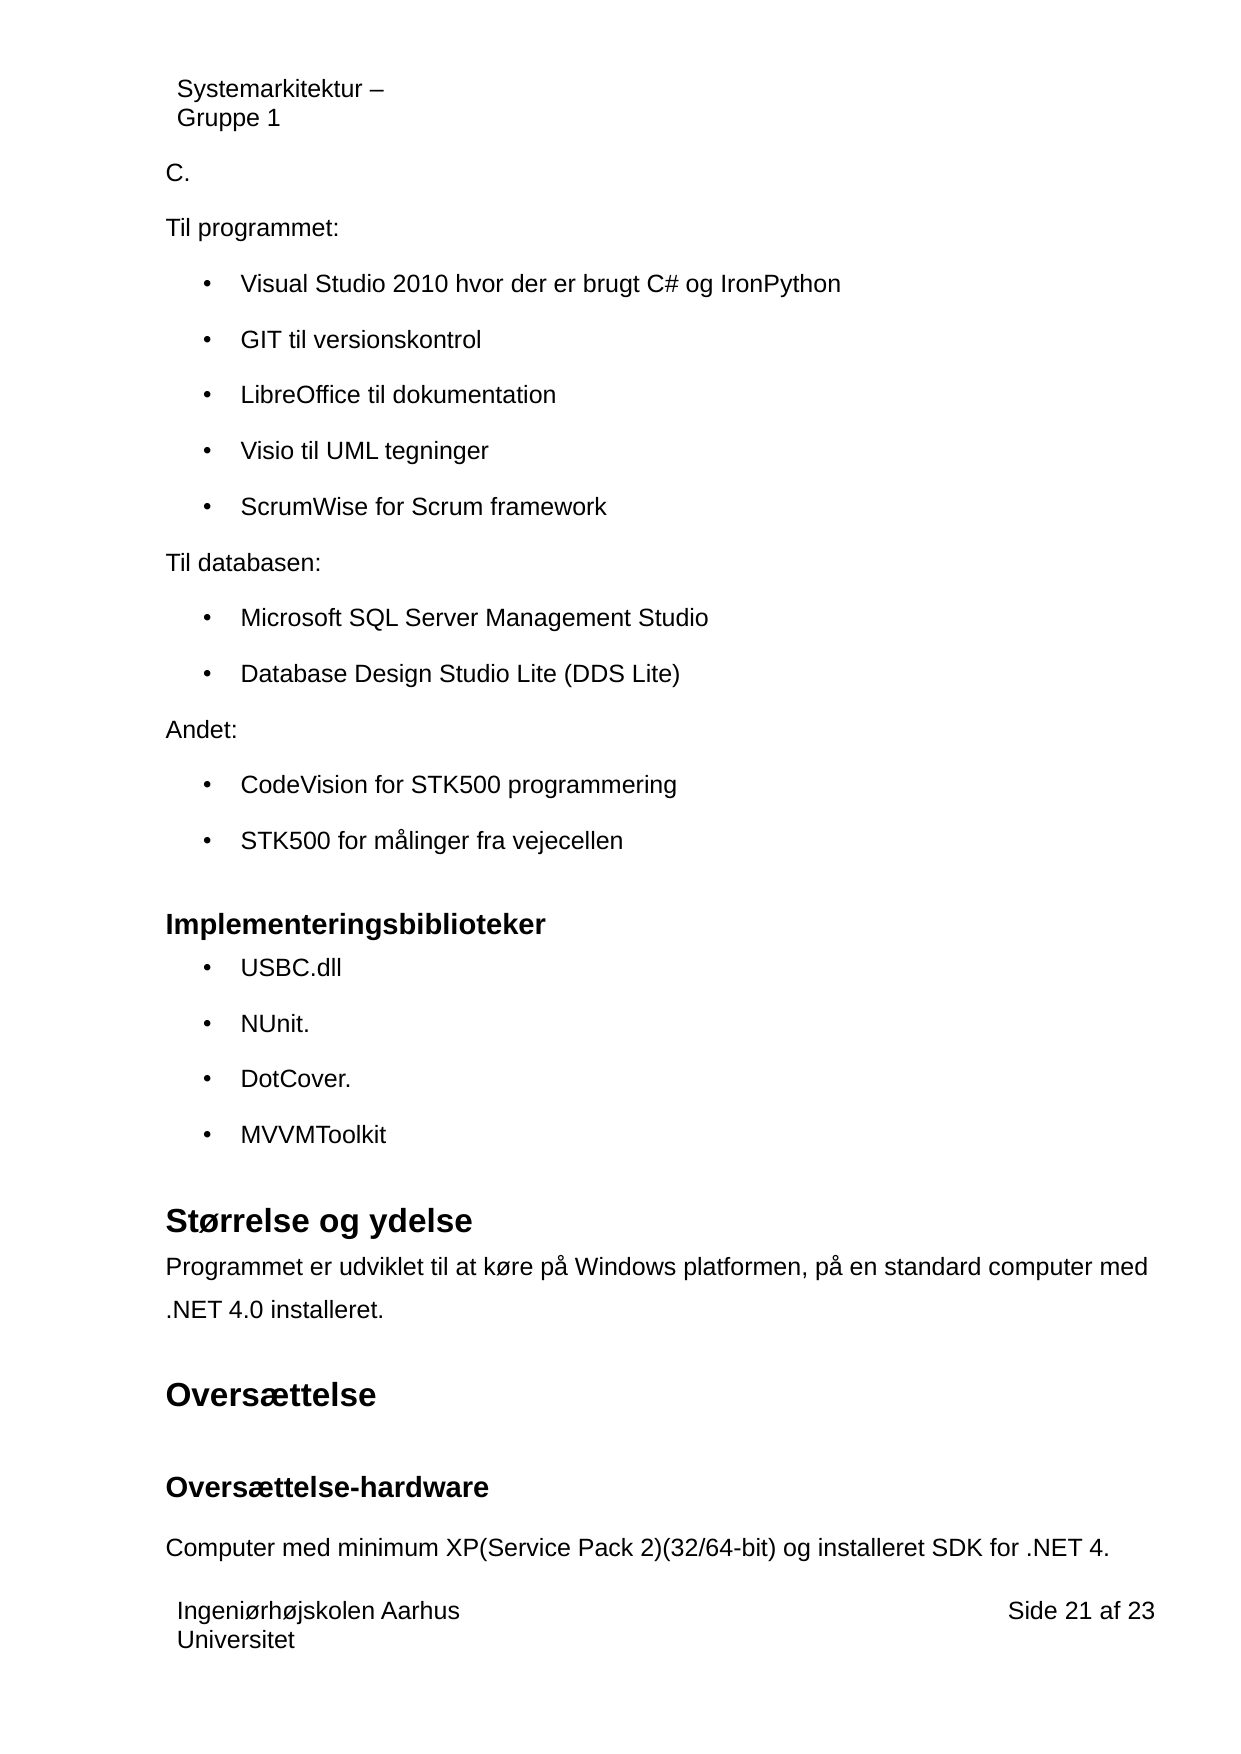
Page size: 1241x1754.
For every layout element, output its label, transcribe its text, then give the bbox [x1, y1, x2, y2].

text C. [165, 158, 1152, 186]
list DotCover. [203, 1064, 1152, 1093]
subtitle Oversættelse [165, 1375, 1152, 1414]
list Database Design Studio Lite (DDS Lite) [203, 659, 1152, 688]
list Visio til UML tegninger [203, 436, 1152, 465]
list NUnit. [203, 1008, 1152, 1037]
list USBC.dll [203, 953, 1152, 982]
subtitle Implementeringsbiblioteker [165, 907, 1152, 940]
list STK500 for målinger fra vejecellen [203, 826, 1152, 855]
list Microsoft SQL Server Management Studio [203, 603, 1152, 632]
subtitle Oversættelse-hardware [165, 1471, 1152, 1504]
subtitle Størrelse og ydelse [165, 1201, 1152, 1239]
list CodeVision for STK500 programmering [203, 770, 1152, 799]
list Visual Studio 2010 hvor der er brugt C# og IronPython [203, 269, 1152, 298]
list LibreOffice til dokumentation [203, 380, 1152, 409]
list ScrumWise for Scrum framework [203, 492, 1152, 521]
text Programmet er udviklet til at køre på Windows platformen, på en standard computer med .NET 4.0 installeret. [165, 1252, 1152, 1323]
text Computer med minimum XP(Service Pack 2)(32/64-bit) og installeret SDK for .NET 4. [165, 1533, 1152, 1562]
text Til programmet: [165, 213, 1152, 242]
text Til databasen: [165, 548, 1152, 576]
list MVVMToolkit [203, 1120, 1152, 1149]
list GIT til versionskontrol [203, 325, 1152, 353]
text Andet: [165, 715, 1152, 743]
